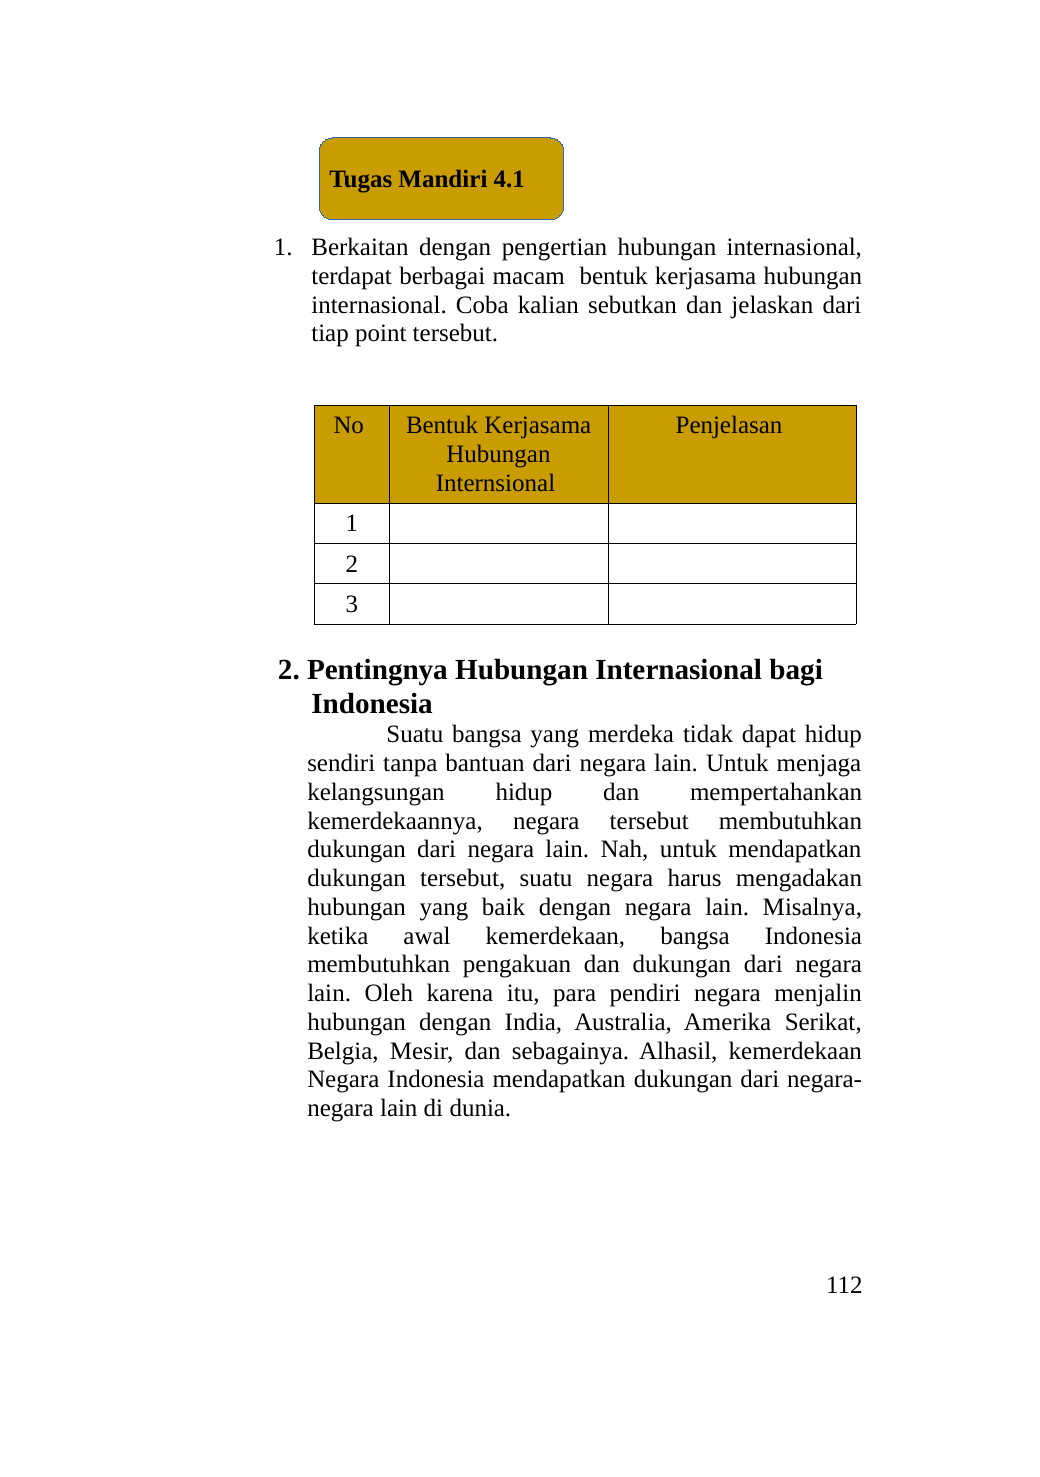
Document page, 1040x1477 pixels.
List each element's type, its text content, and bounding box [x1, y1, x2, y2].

table_cell 2 [315, 544, 389, 583]
table_cell [609, 544, 856, 583]
table_header Bentuk Kerjasama Hubungan Internsional [390, 406, 608, 503]
table_cell [609, 584, 856, 623]
table_cell 1 [315, 504, 389, 543]
table_cell 3 [315, 584, 389, 623]
table_header Penjelasan [609, 406, 856, 503]
table_cell [390, 504, 608, 543]
table_cell [390, 544, 608, 583]
list Berkaitan dengan pengertian hubungan internasional, terdapat berbagai macam bentuk kerjasama hubungan internasional. Coba kalian sebutkan dan jelaskan dari tiap point tersebut. [274, 232, 862, 347]
table_cell [609, 504, 856, 543]
table_header No [315, 406, 389, 503]
text 2. Pentingnya Hubungan Internasional bagi Indonesia [278, 652, 862, 719]
table_cell [390, 584, 608, 623]
text Suatu bangsa yang merdeka tidak dapat hidup sendiri tanpa bantuan dari negara lain. Untuk menjaga kelangsungan hidup dan mempertahankan kemerdekaannya, negara tersebut membutuhkan dukungan dari negara lain. Nah, untuk mendapatkan dukungan tersebut, suatu negara harus mengadakan hubungan yang baik dengan negara lain. Misalnya, ketika awal kemerdekaan, bangsa Indonesia membutuhkan pengakuan dan dukungan dari negara lain. Oleh karena itu, para pendiri negara menjalin hubungan dengan India, Australia, Amerika Serikat, Belgia, Mesir, dan sebagainya. Alhasil, kemerdekaan Negara Indonesia mendapatkan dukungan dari negara-negara lain di dunia. [307, 719, 862, 1122]
